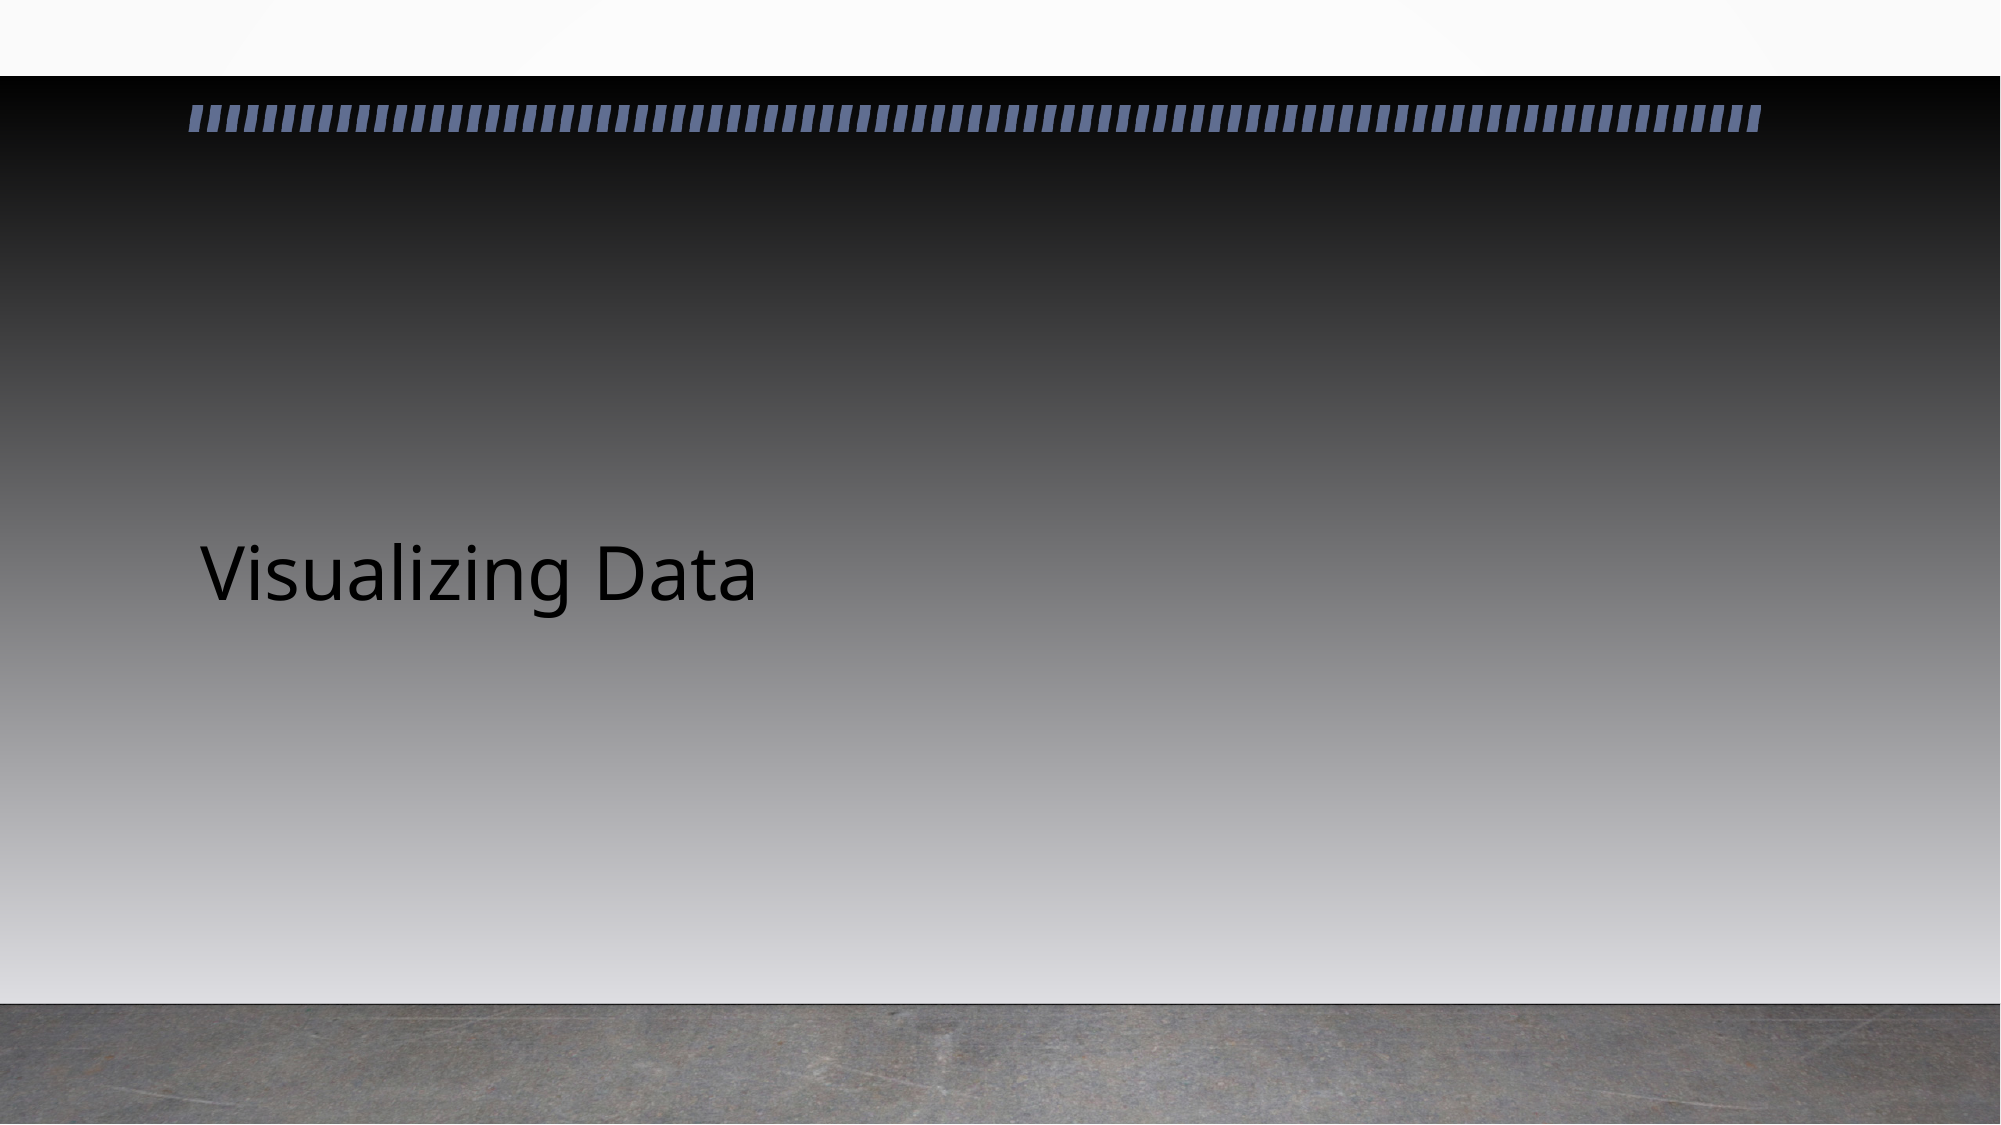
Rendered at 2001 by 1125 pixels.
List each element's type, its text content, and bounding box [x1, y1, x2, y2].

title Visualizing Data [185, 288, 1600, 625]
